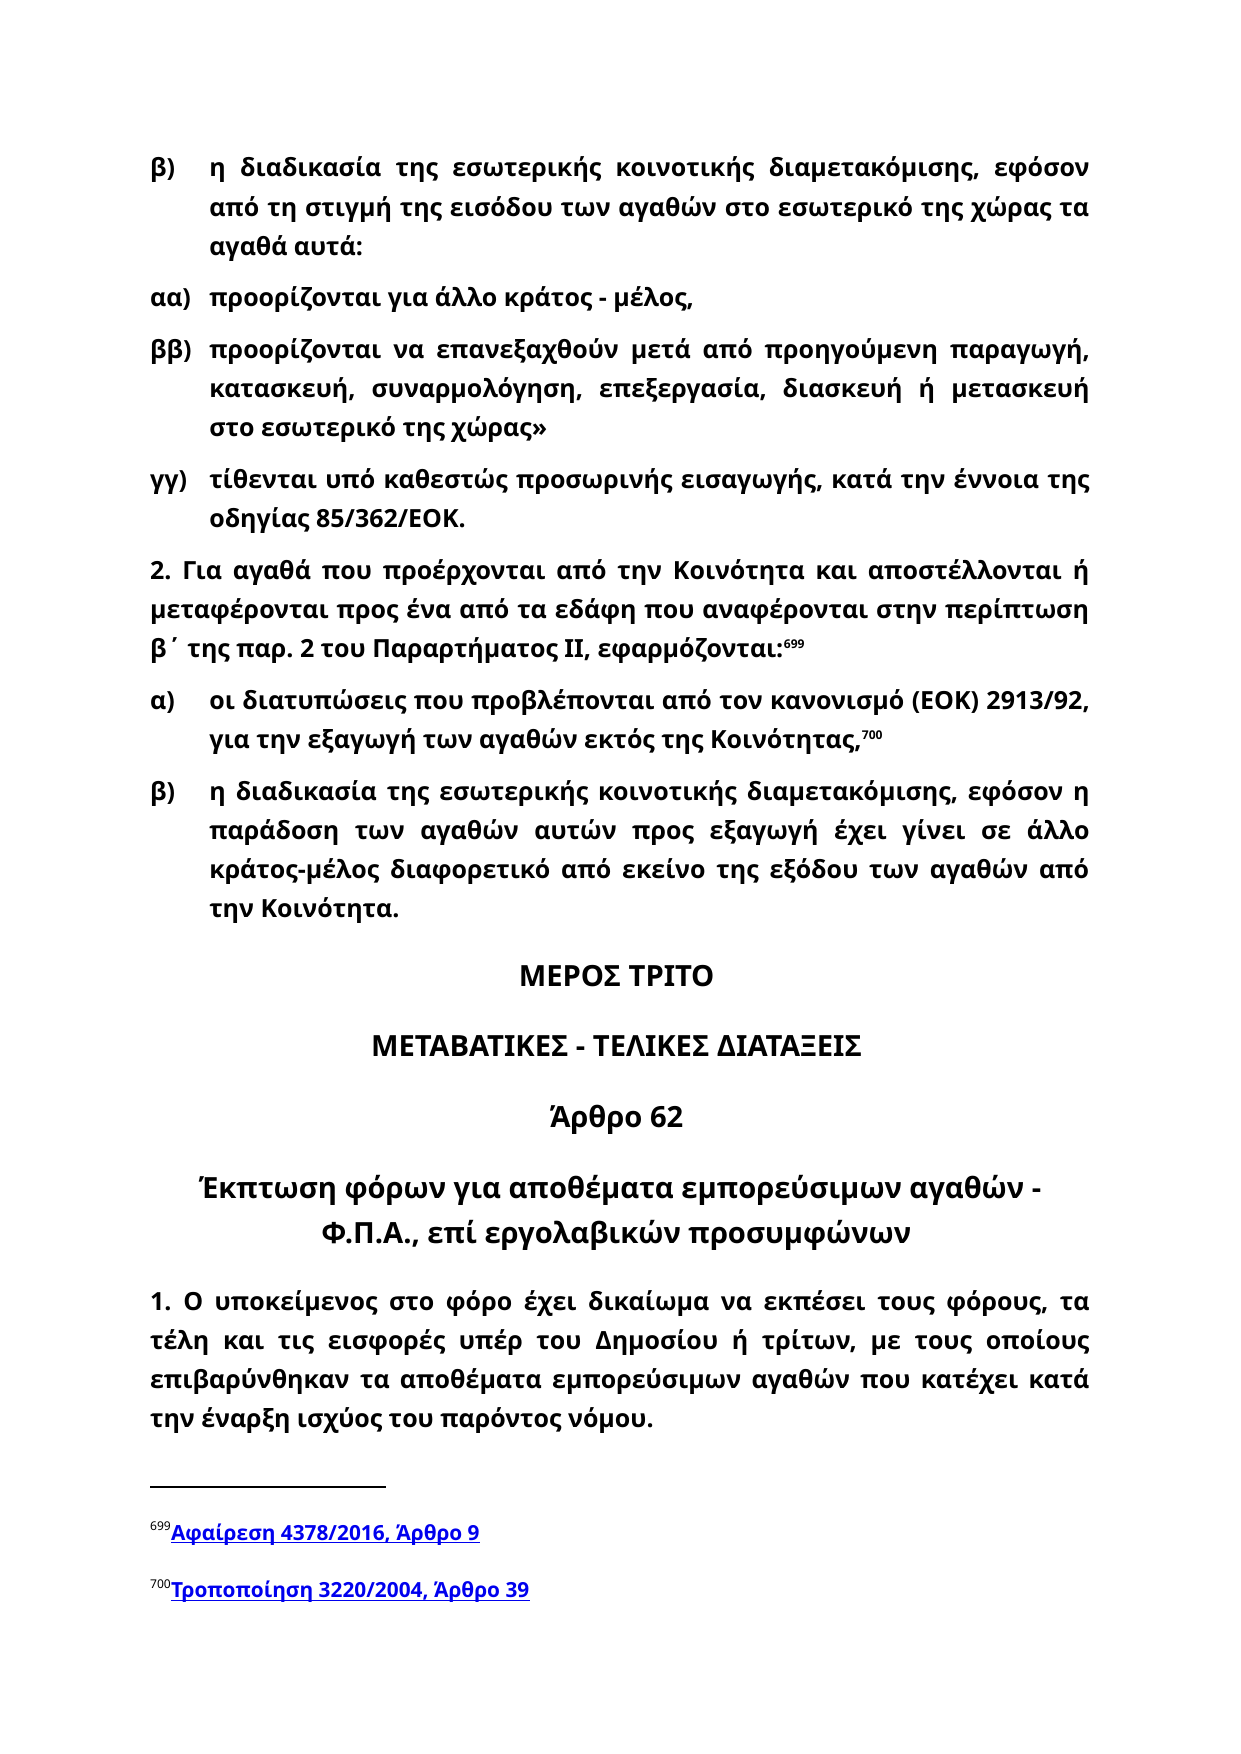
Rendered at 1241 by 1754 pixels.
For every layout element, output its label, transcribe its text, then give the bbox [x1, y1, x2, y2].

text Τροποποίηση 3220/2004, Άρθρο 39 [150, 1576, 1090, 1604]
subtitle ΜΕΡΟΣ ΤΡΙΤΟ [150, 955, 1090, 995]
subtitle ΜΕΤΑΒΑΤΙΚΕΣ - ΤΕΛΙΚΕΣ ΔΙΑΤΑΞΕΙΣ [150, 1026, 1090, 1065]
text 2. Για αγαθά που προέρχονται από την Κοινότητα και αποστέλλονται ή μεταφέρονται προς ένα από τα εδάφη που αναφέρονται στην περίπτωση β΄ της παρ. 2 του Παραρτήματος II, εφαρμόζονται: [150, 552, 1090, 665]
text Αφαίρεση 4378/2016, Άρθρο 9 [150, 1518, 1090, 1546]
list αα) προορίζονται για άλλο κράτος - μέλος, [150, 280, 1090, 314]
list α) οι διατυπώσεις που προβλέπονται από τον κανονισμό (ΕΟΚ) 2913/92, για την εξαγωγή των αγαθών εκτός της Κοινότητας, [150, 682, 1090, 756]
subtitle Έκπτωση φόρων για αποθέματα εμπορεύσιμων αγαθών - Φ.Π.Α., επί εργολαβικών προσυμφώνων [150, 1167, 1090, 1252]
list ββ) προορίζονται να επανεξαχθούν μετά από προηγούμενη παραγωγή, κατασκευή, συναρμολόγηση, επεξεργασία, διασκευή ή μετασκευή στο εσωτερικό της χώρας» [150, 332, 1090, 444]
list γγ) τίθενται υπό καθεστώς προσωρινής εισαγωγής, κατά την έννοια της οδηγίας 85/362/ΕΟΚ. [150, 462, 1090, 535]
subtitle Άρθρο 62 [150, 1096, 1090, 1136]
list β) η διαδικασία της εσωτερικής κοινοτικής διαμετακόμισης, εφόσον η παράδοση των αγαθών αυτών προς εξαγωγή έχει γίνει σε άλλο κράτος-μέλος διαφορετικό από εκείνο της εξόδου των αγαθών από την Κοινότητα. [150, 773, 1090, 925]
text 1. Ο υποκείμενος στο φόρο έχει δικαίωμα να εκπέσει τους φόρους, τα τέλη και τις εισφορές υπέρ του Δημοσίου ή τρίτων, με τους οποίους επιβαρύνθηκαν τα αποθέματα εμπορεύσιμων αγαθών που κατέχει κατά την έναρξη ισχύος του παρόντος νόμου. [150, 1283, 1090, 1435]
list β) η διαδικασία της εσωτερικής κοινοτικής διαμετακόμισης, εφόσον από τη στιγμή της εισόδου των αγαθών στο εσωτερικό της χώρας τα αγαθά αυτά: [150, 150, 1090, 262]
